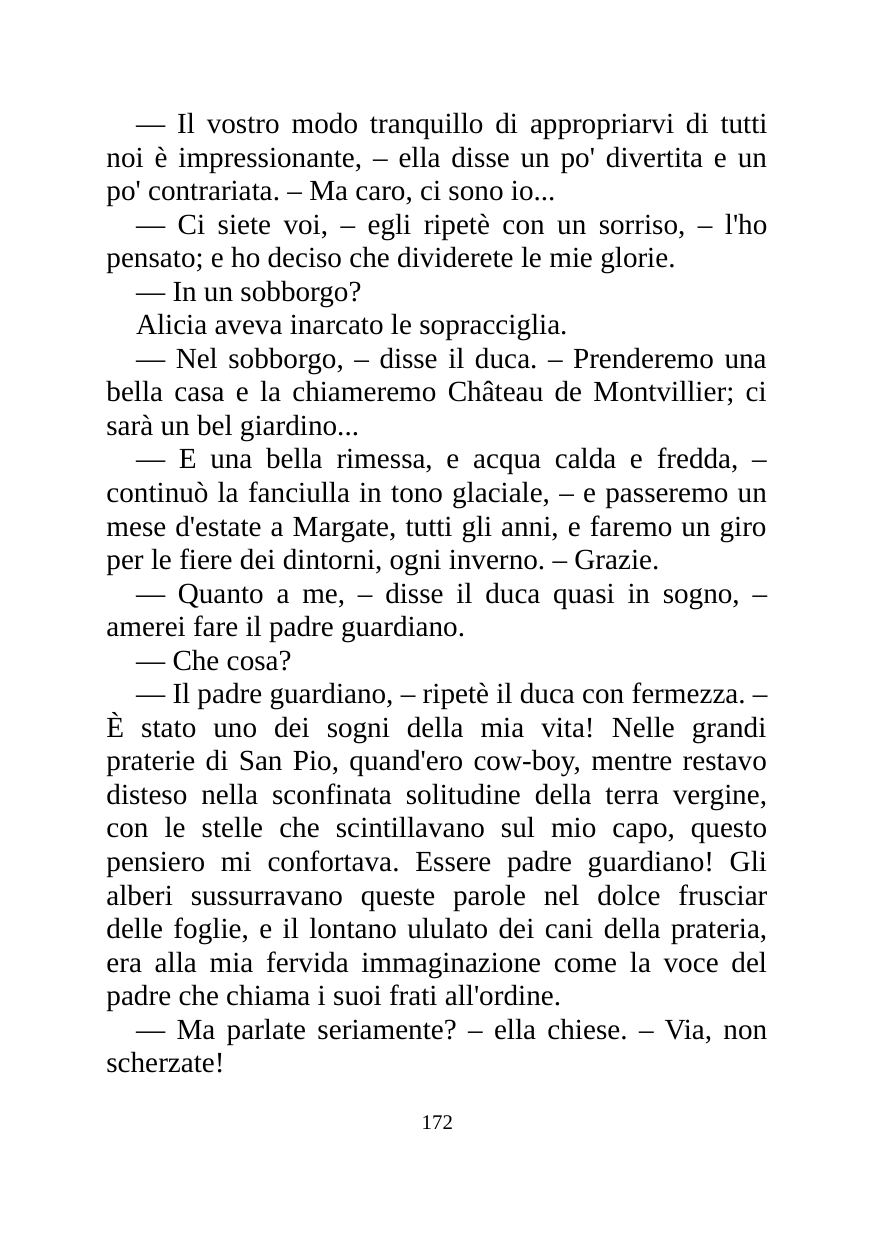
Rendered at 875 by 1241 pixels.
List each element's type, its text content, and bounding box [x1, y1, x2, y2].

text — Ma parlate seriamente? – ella chiese. – Via, non scherzate! [106, 1012, 768, 1079]
text — E una bella rimessa, e acqua calda e fredda, – continuò la fanciulla in tono glaciale, – e passeremo un mese d'estate a Margate, tutti gli anni, e faremo un giro per le fiere dei dintorni, ogni inverno. – Grazie. [106, 442, 768, 576]
text Alicia aveva inarcato le sopracciglia. [106, 307, 768, 341]
text — Nel sobborgo, – disse il duca. – Prenderemo una bella casa e la chiameremo Château de Montvillier; ci sarà un bel giardino... [106, 341, 768, 442]
text — Quanto a me, – disse il duca quasi in sogno, – amerei fare il padre guardiano. [106, 576, 768, 643]
text — Il padre guardiano, – ripetè il duca con fermezza. – È stato uno dei sogni della mia vita! Nelle grandi praterie di San Pio, quand'ero cow-boy, mentre restavo disteso nella sconfinata solitudine della terra vergine, con le stelle che scintillavano sul mio capo, questo pensiero mi confortava. Essere padre guardiano! Gli alberi sussurravano queste parole nel dolce frusciar delle foglie, e il lontano ululato dei cani della prateria, era alla mia fervida immaginazione come la voce del padre che chiama i suoi frati all'ordine. [106, 676, 768, 1012]
text — Il vostro modo tranquillo di appropriarvi di tutti noi è impressionante, – ella disse un po' divertita e un po' contrariata. – Ma caro, ci sono io... [106, 106, 768, 207]
text — Che cosa? [106, 643, 768, 676]
text — Ci siete voi, – egli ripetè con un sorriso, – l'ho pensato; e ho deciso che dividerete le mie glorie. [106, 207, 768, 274]
text — In un sobborgo? [106, 274, 768, 307]
